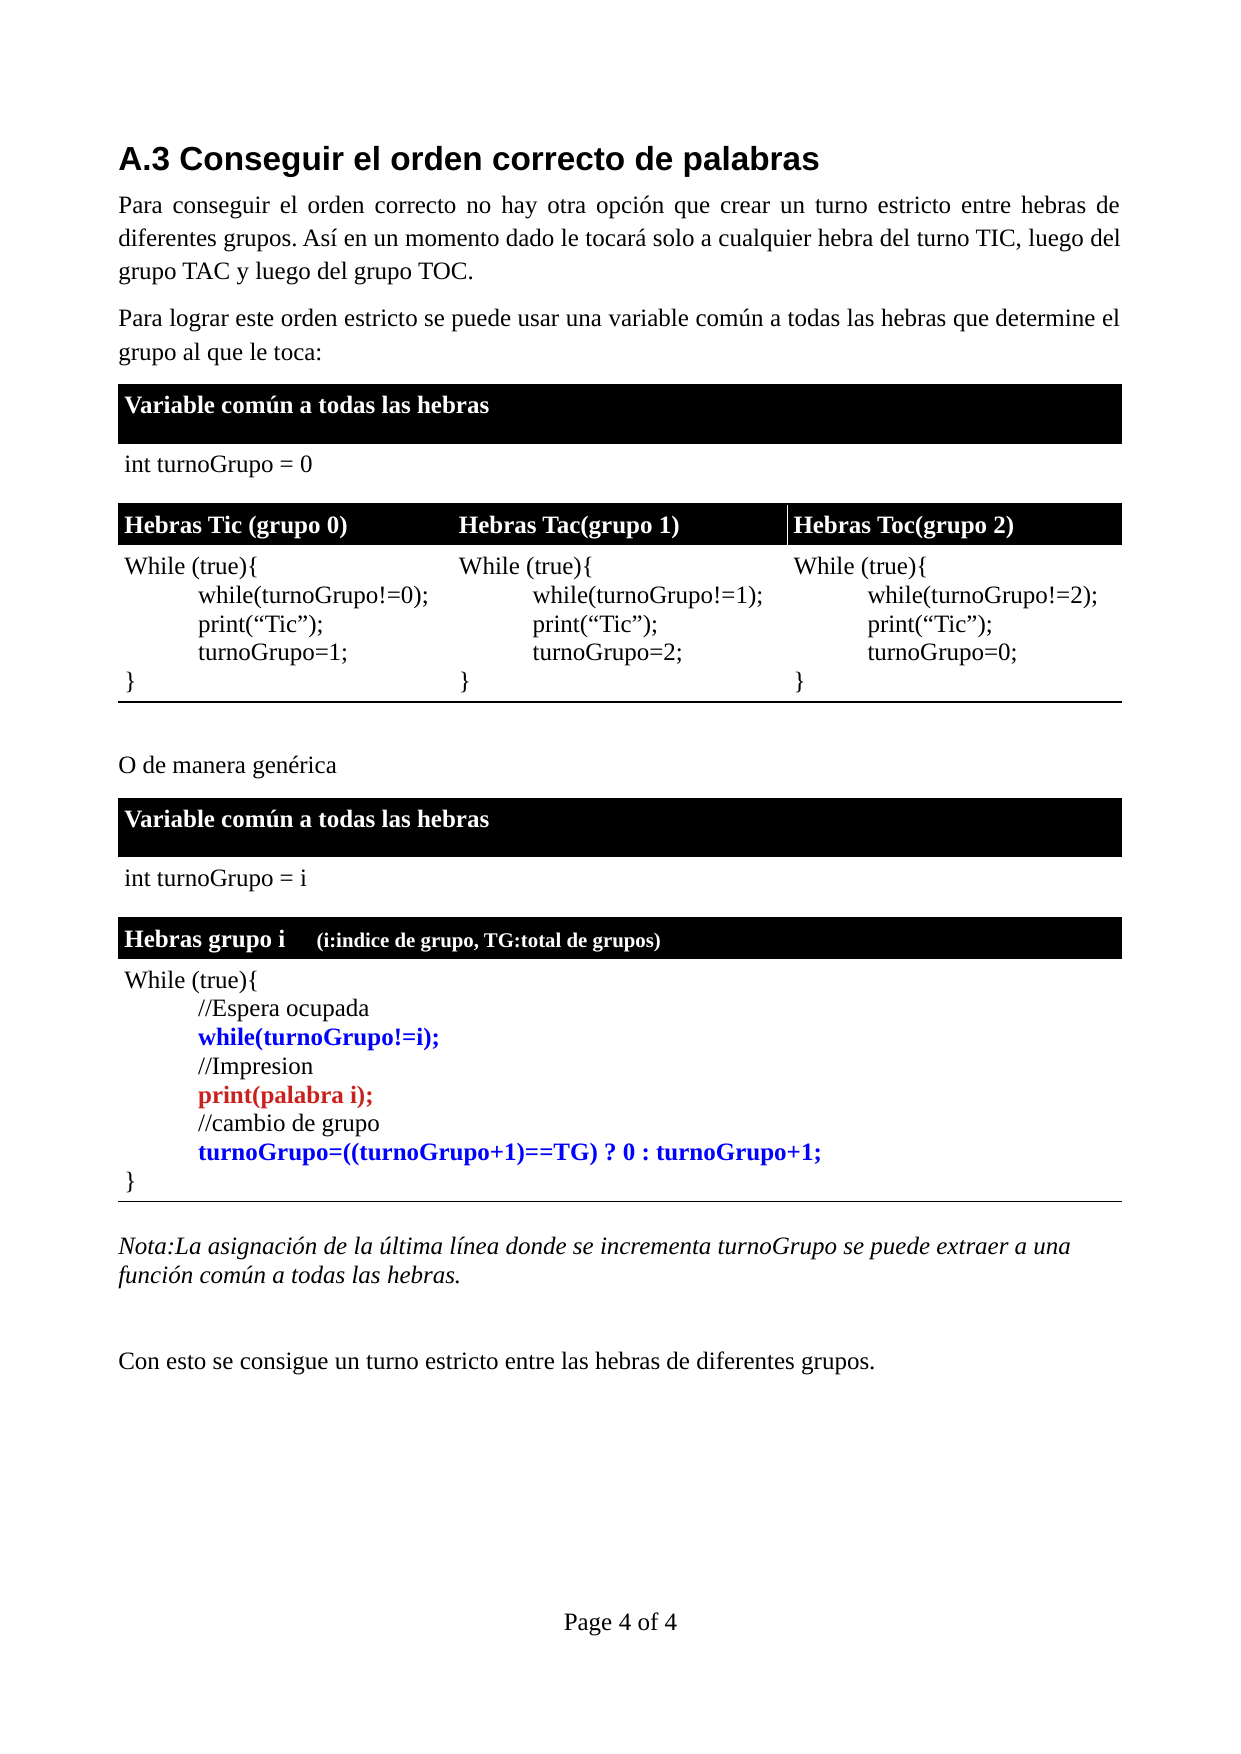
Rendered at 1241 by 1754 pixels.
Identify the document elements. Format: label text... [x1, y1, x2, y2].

table_header Hebras Tic (grupo 0) [118, 505, 453, 545]
table_header Hebras Toc(grupo 2) [788, 505, 1122, 545]
table_cell While (true){ while(turnoGrupo!=2); print(“Tic”); turnoGrupo=0; } [788, 545, 1122, 701]
table_cell While (true){ while(turnoGrupo!=1); print(“Tic”); turnoGrupo=2; } [453, 545, 787, 701]
table_cell int turnoGrupo = i [118, 857, 1122, 917]
text Nota:La asignación de la última línea donde se incrementa turnoGrupo se puede extraer a una función común a todas las hebras. [118, 1231, 1122, 1288]
table_cell int turnoGrupo = 0 [118, 444, 1122, 503]
subtitle A.3 Conseguir el orden correcto de palabras [118, 139, 1122, 177]
table_header Hebras grupo i (i:indice de grupo, TG:total de grupos) [118, 918, 1122, 959]
text Con esto se consigue un turno estricto entre las hebras de diferentes grupos. [118, 1346, 1122, 1375]
text Para lograr este orden estricto se puede usar una variable común a todas las hebras que determine el grupo al que le toca: [118, 303, 1122, 365]
table_header Variable común a todas las hebras [118, 798, 1122, 857]
table_cell While (true){ //Espera ocupada while(turnoGrupo!=i); //Impresion print(palabra i); //cambio de grupo turnoGrupo=((turnoGrupo+1)==TG) ? 0 : turnoGrupo+1; } [118, 959, 1122, 1201]
table_cell While (true){ while(turnoGrupo!=0); print(“Tic”); turnoGrupo=1; } [118, 545, 453, 701]
table_header Variable común a todas las hebras [118, 384, 1122, 444]
text O de manera genérica [118, 750, 1122, 779]
text Para conseguir el orden correcto no hay otra opción que crear un turno estricto entre hebras de diferentes grupos. Así en un momento dado le tocará solo a cualquier hebra del turno TIC, luego del grupo TAC y luego del grupo TOC. [118, 190, 1122, 285]
table_header Hebras Tac(grupo 1) [453, 505, 787, 545]
